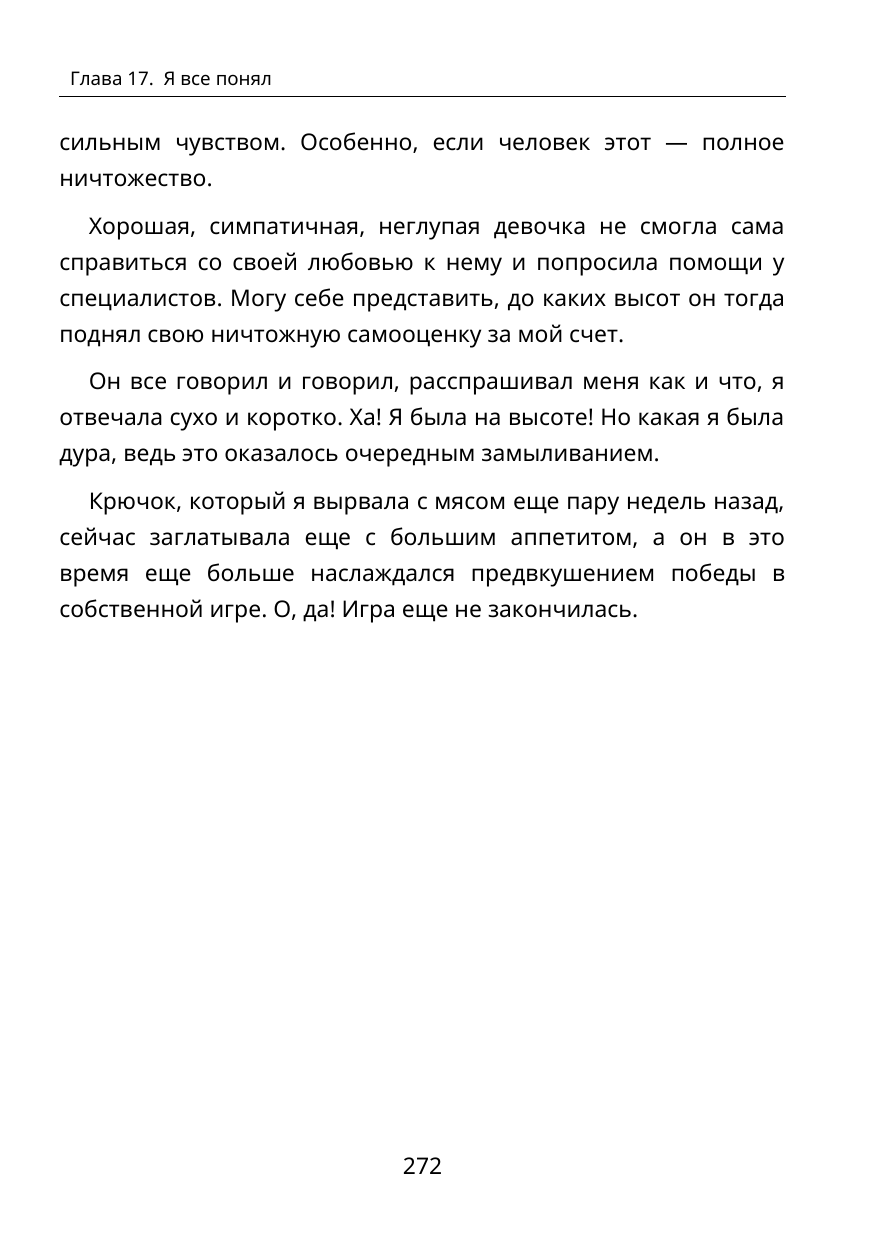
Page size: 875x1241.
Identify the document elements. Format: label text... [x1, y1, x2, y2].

text сильным чувством. Особенно, если человек этот — полное ничтожество. [59, 126, 786, 193]
text Крючок, который я вырвала с мясом еще пару недель назад, сейчас заглатывала еще с большим аппетитом, а он в это время еще больше наслаждался предвкушением победы в собственной игре. О, да! Игра еще не закончилась. [59, 485, 786, 624]
text Он все говорил и говорил, расспрашивал меня как и что, я отвечала сухо и коротко. Ха! Я была на высоте! Но какая я была дура, ведь это оказалось очередным замыливанием. [59, 365, 786, 468]
text Хорошая, симпатичная, неглупая девочка не смогла сама справиться со своей любовью к нему и попросила помощи у специалистов. Могу себе представить, до каких высот он тогда поднял свою ничтожную самооценку за мой счет. [59, 210, 786, 349]
